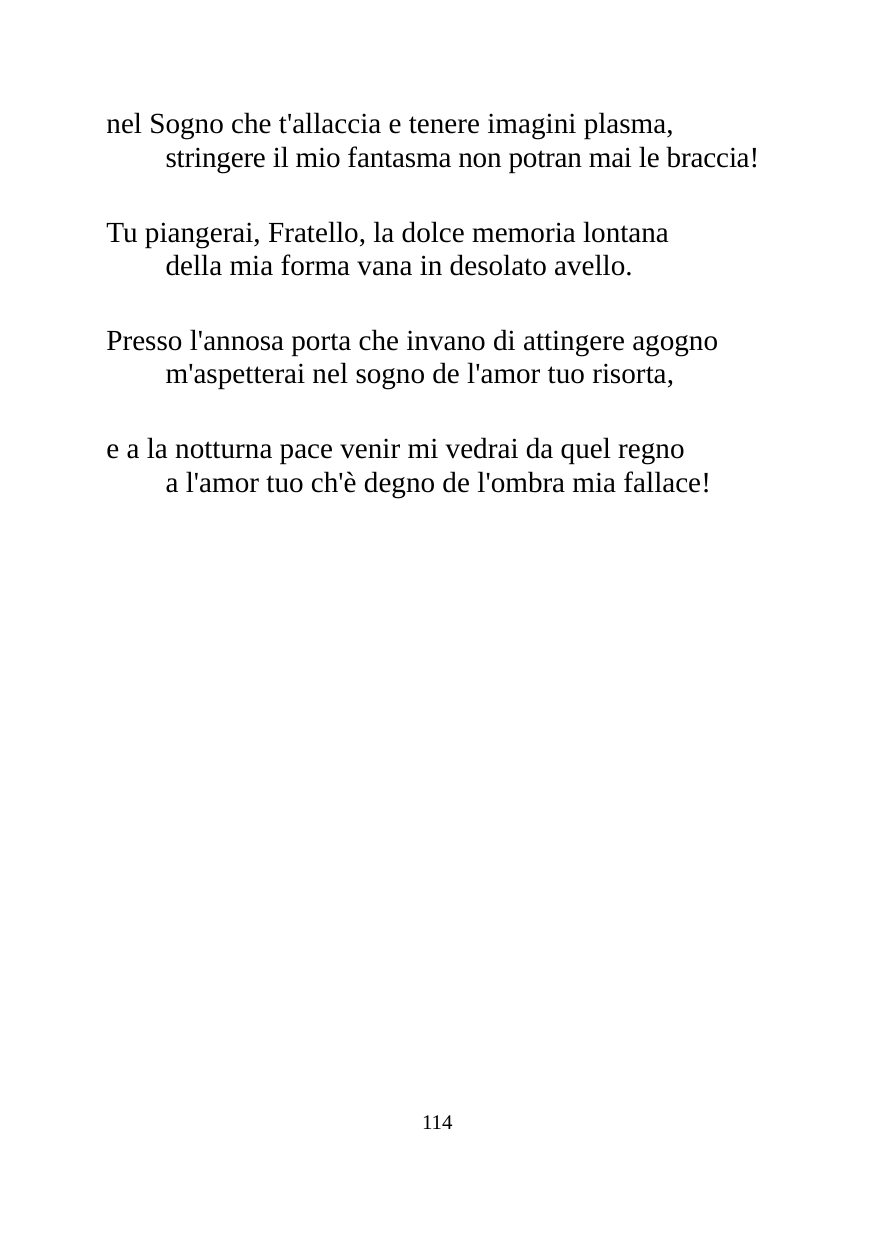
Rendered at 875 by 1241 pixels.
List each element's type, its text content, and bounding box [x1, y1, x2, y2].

text e a la notturna pace venir mi vedrai da quel regno a l'amor tuo ch'è degno de l'ombra mia fallace! [106, 432, 768, 499]
text Presso l'annosa porta che invano di attingere agogno m'aspetterai nel sogno de l'amor tuo risorta, [106, 323, 768, 390]
text Tu piangerai, Fratello, la dolce memoria lontana della mia forma vana in desolato avello. [106, 215, 768, 282]
text nel Sogno che t'allaccia e tenere imagini plasma, stringere il mio fantasma non potran mai le braccia! [106, 106, 768, 173]
